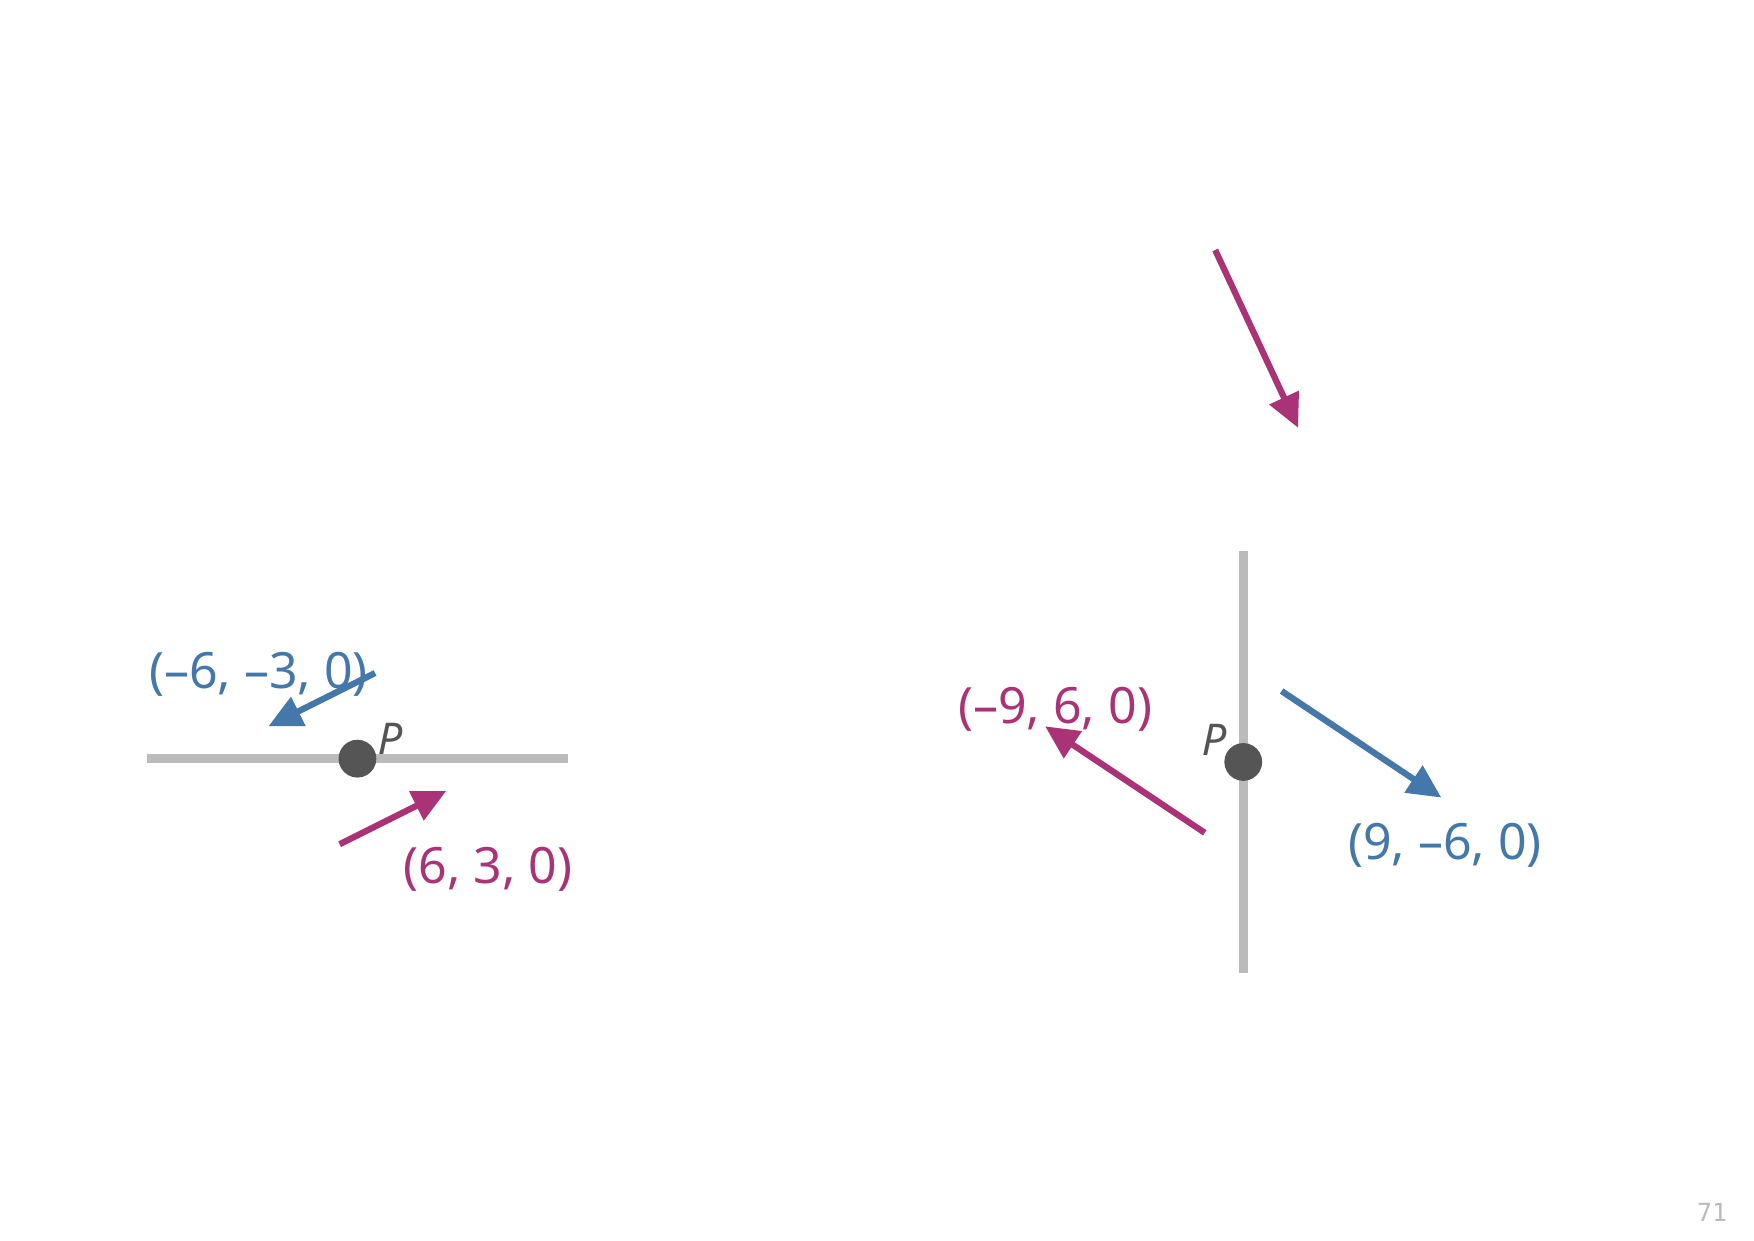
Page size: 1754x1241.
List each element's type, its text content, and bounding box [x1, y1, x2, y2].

text_box (–9, 6, 0) [943, 662, 1157, 728]
text_box [338, 739, 377, 778]
text_box [1224, 743, 1263, 781]
text_box P [1186, 701, 1244, 760]
text_box (–6, –3, 0) [134, 627, 373, 693]
text_box (6, 3, 0) [388, 822, 577, 888]
text_box P [362, 700, 420, 759]
text_box (9, –6, 0) [1333, 798, 1547, 864]
